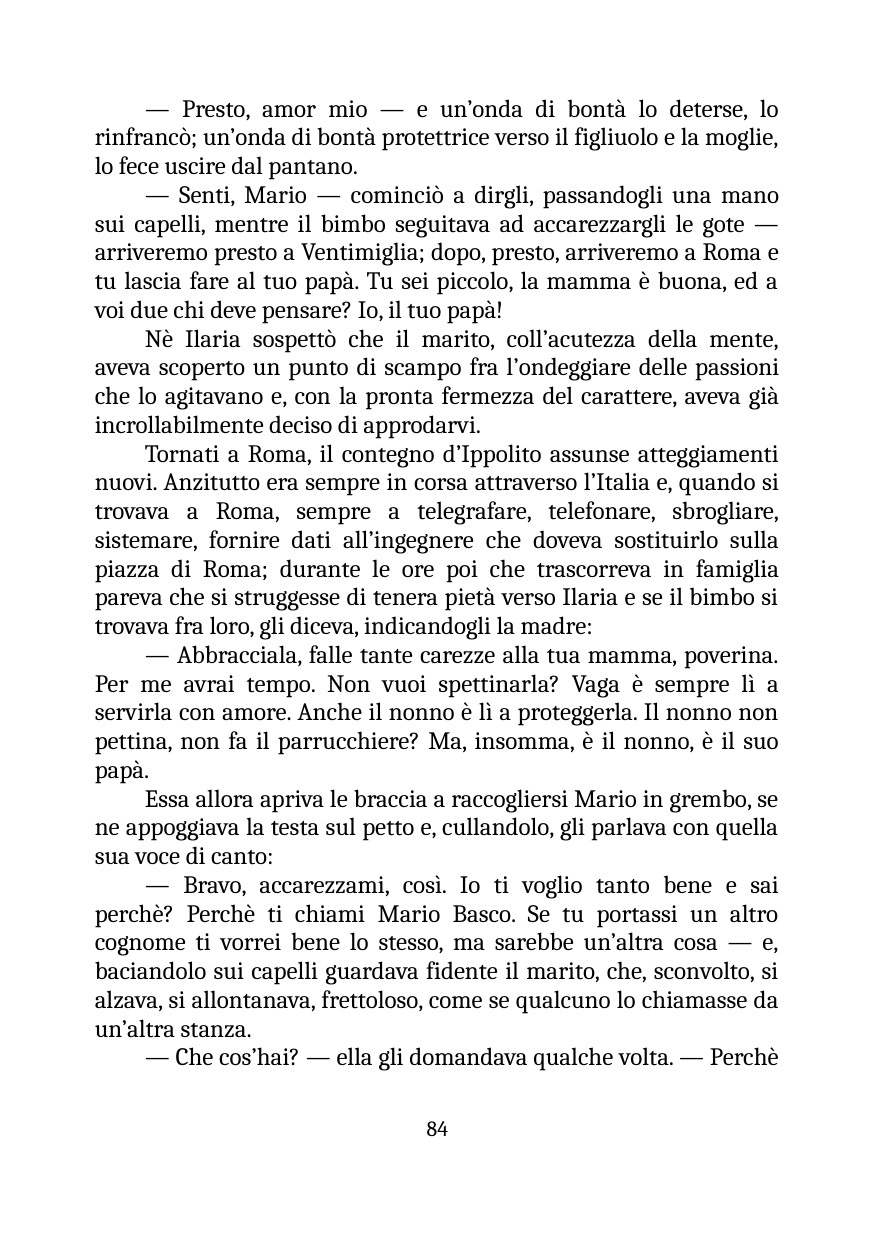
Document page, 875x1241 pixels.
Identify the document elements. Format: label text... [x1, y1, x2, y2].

text — Presto, amor mio — e un’onda di bontà lo deterse, lo rinfrancò; un’onda di bontà protettrice verso il figliuolo e la moglie, lo fece uscire dal pantano. [94, 94, 779, 181]
text — Bravo, accarezzami, così. Io ti voglio tanto bene e sai perchè? Perchè ti chiami Mario Basco. Se tu portassi un altro cognome ti vorrei bene lo stesso, ma sarebbe un’altra cosa — e, baciandolo sui capelli guardava fidente il marito, che, sconvolto, si alzava, si allontanava, frettoloso, come se qualcuno lo chiamasse da un’altra stanza. [94, 871, 779, 1043]
text — Che cos’hai? — ella gli domandava qualche volta. — Perchè [94, 1043, 779, 1072]
text Nè Ilaria sospettò che il marito, coll’acutezza della mente, aveva scoperto un punto di scampo fra l’ondeggiare delle passioni che lo agitavano e, con la pronta fermezza del carattere, aveva già incrollabilmente deciso di approdarvi. [94, 324, 779, 439]
text Tornati a Roma, il contegno d’Ippolito assunse atteggiamenti nuovi. Anzitutto era sempre in corsa attraverso l’Italia e, quando si trovava a Roma, sempre a telegrafare, telefonare, sbrogliare, sistemare, fornire dati all’ingegnere che doveva sostituirlo sulla piazza di Roma; durante le ore poi che trascorreva in famiglia pareva che si struggesse di tenera pietà verso Ilaria e se il bimbo si trovava fra loro, gli diceva, indicandogli la madre: [94, 439, 779, 641]
text Essa allora apriva le braccia a raccogliersi Mario in grembo, se ne appoggiava la testa sul petto e, cullandolo, gli parlava con quella sua voce di canto: [94, 784, 779, 871]
text — Abbracciala, falle tante carezze alla tua mamma, poverina. Per me avrai tempo. Non vuoi spettinarla? Vaga è sempre lì a servirla con amore. Anche il nonno è lì a proteggerla. Il nonno non pettina, non fa il parrucchiere? Ma, insomma, è il nonno, è il suo papà. [94, 641, 779, 784]
text — Senti, Mario — cominciò a dirgli, passandogli una mano sui capelli, mentre il bimbo seguitava ad accarezzargli le gote — arriveremo presto a Ventimiglia; dopo, presto, arriveremo a Roma e tu lascia fare al tuo papà. Tu sei piccolo, la mamma è buona, ed a voi due chi deve pensare? Io, il tuo papà! [94, 181, 779, 324]
